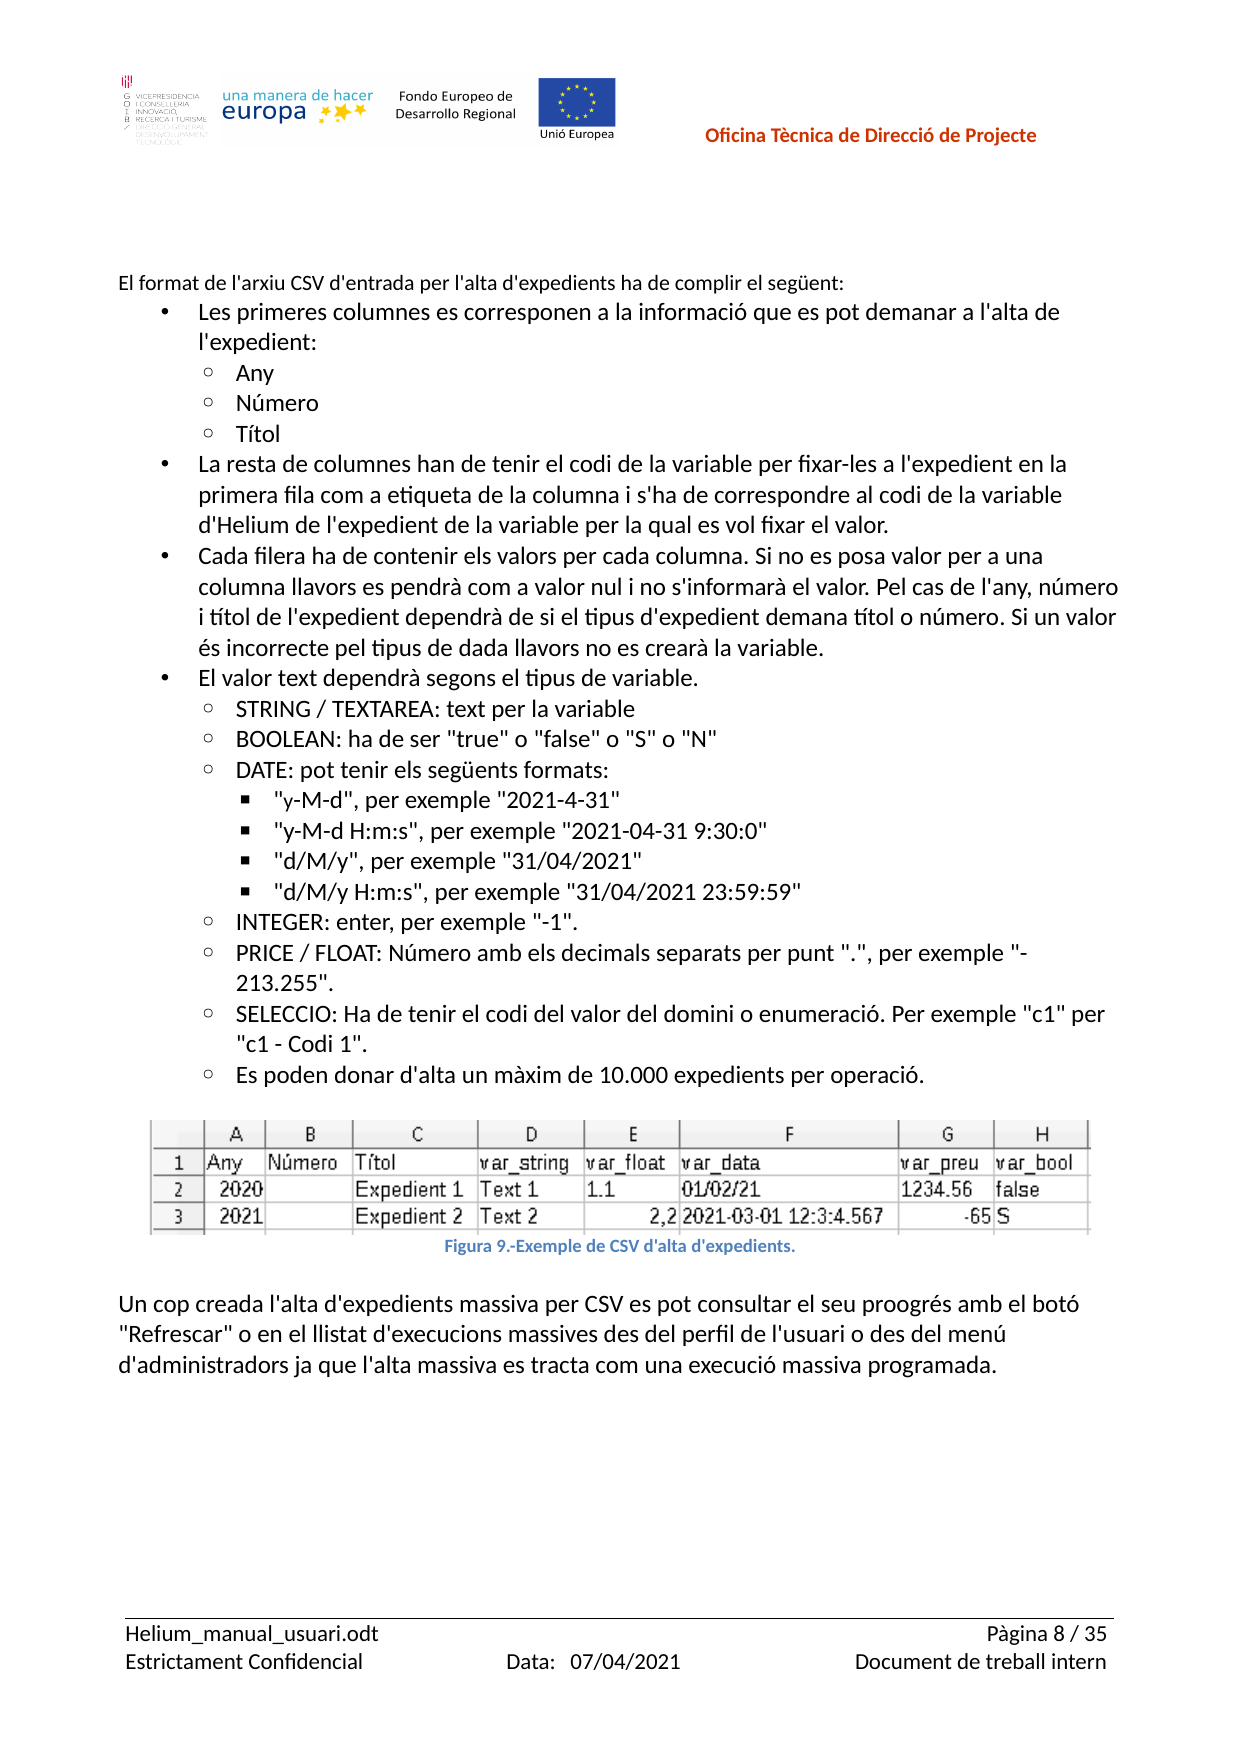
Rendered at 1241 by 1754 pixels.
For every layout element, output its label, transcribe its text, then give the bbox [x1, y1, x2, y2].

list "d/M/y", per exemple "31/04/2021" [236, 845, 1122, 876]
list PRICE / FLOAT: Número amb els decimals separats per punt ".", per exemple "-213.255". [198, 937, 1122, 998]
list BOOLEAN: ha de ser "true" o "false" o "S" o "N" [198, 723, 1122, 754]
list El valor text dependrà segons el tipus de variable. [161, 662, 1122, 693]
list Títol [198, 418, 1122, 448]
list INTEGER: enter, per exemple "-1". [198, 906, 1122, 937]
list Les primeres columnes es corresponen a la informació que es pot demanar a l'alta de l'expedient: [161, 296, 1122, 357]
list SELECCIO: Ha de tenir el codi del valor del domini o enumeració. Per exemple "c1" per "c1 - Codi 1". [198, 998, 1122, 1059]
list Número [198, 387, 1122, 418]
list Es poden donar d'alta un màxim de 10.000 expedients per operació. [198, 1059, 1122, 1089]
list STRING / TEXTAREA: text per la variable [198, 693, 1122, 723]
list DATE: pot tenir els següents formats: [198, 754, 1122, 784]
list La resta de columnes han de tenir el codi de la variable per fixar-les a l'expedient en la primera fila com a etiqueta de la columna i s'ha de correspondre al codi de la variable d'Helium de l'expedient de la variable per la qual es vol fixar el valor. [161, 448, 1122, 540]
text Un cop creada l'alta d'expedients massiva per CSV es pot consultar el seu proogrés amb el botó "Refrescar" o en el llistat d'execucions massives des del perfil de l'usuari o des del menú d'administradors ja que l'alta massiva es tracta com una execució massiva programada. [118, 1288, 1122, 1379]
list "y-M-d", per exemple "2021-4-31" [236, 784, 1122, 815]
text El format de l'arxiu CSV d'entrada per l'alta d'expedients ha de complir el següent: [118, 269, 1122, 296]
list Any [198, 357, 1122, 387]
list Cada filera ha de contenir els valors per cada columna. Si no es posa valor per a una columna llavors es pendrà com a valor nul i no s'informarà el valor. Pel cas de l'any, número i títol de l'expedient dependrà de si el tipus d'expedient demana títol o número. Si un valor és incorrecte pel tipus de dada llavors no es crearà la variable. [161, 540, 1122, 662]
list "d/M/y H:m:s", per exemple "31/04/2021 23:59:59" [236, 876, 1122, 906]
picture [118, 73, 213, 147]
list "y-M-d H:m:s", per exemple "2021-04-31 9:30:0" [236, 815, 1122, 845]
text Figura 9.-Exemple de CSV d'alta d'expedients. [118, 1235, 1122, 1257]
picture [219, 73, 621, 147]
picture [149, 1120, 1092, 1235]
